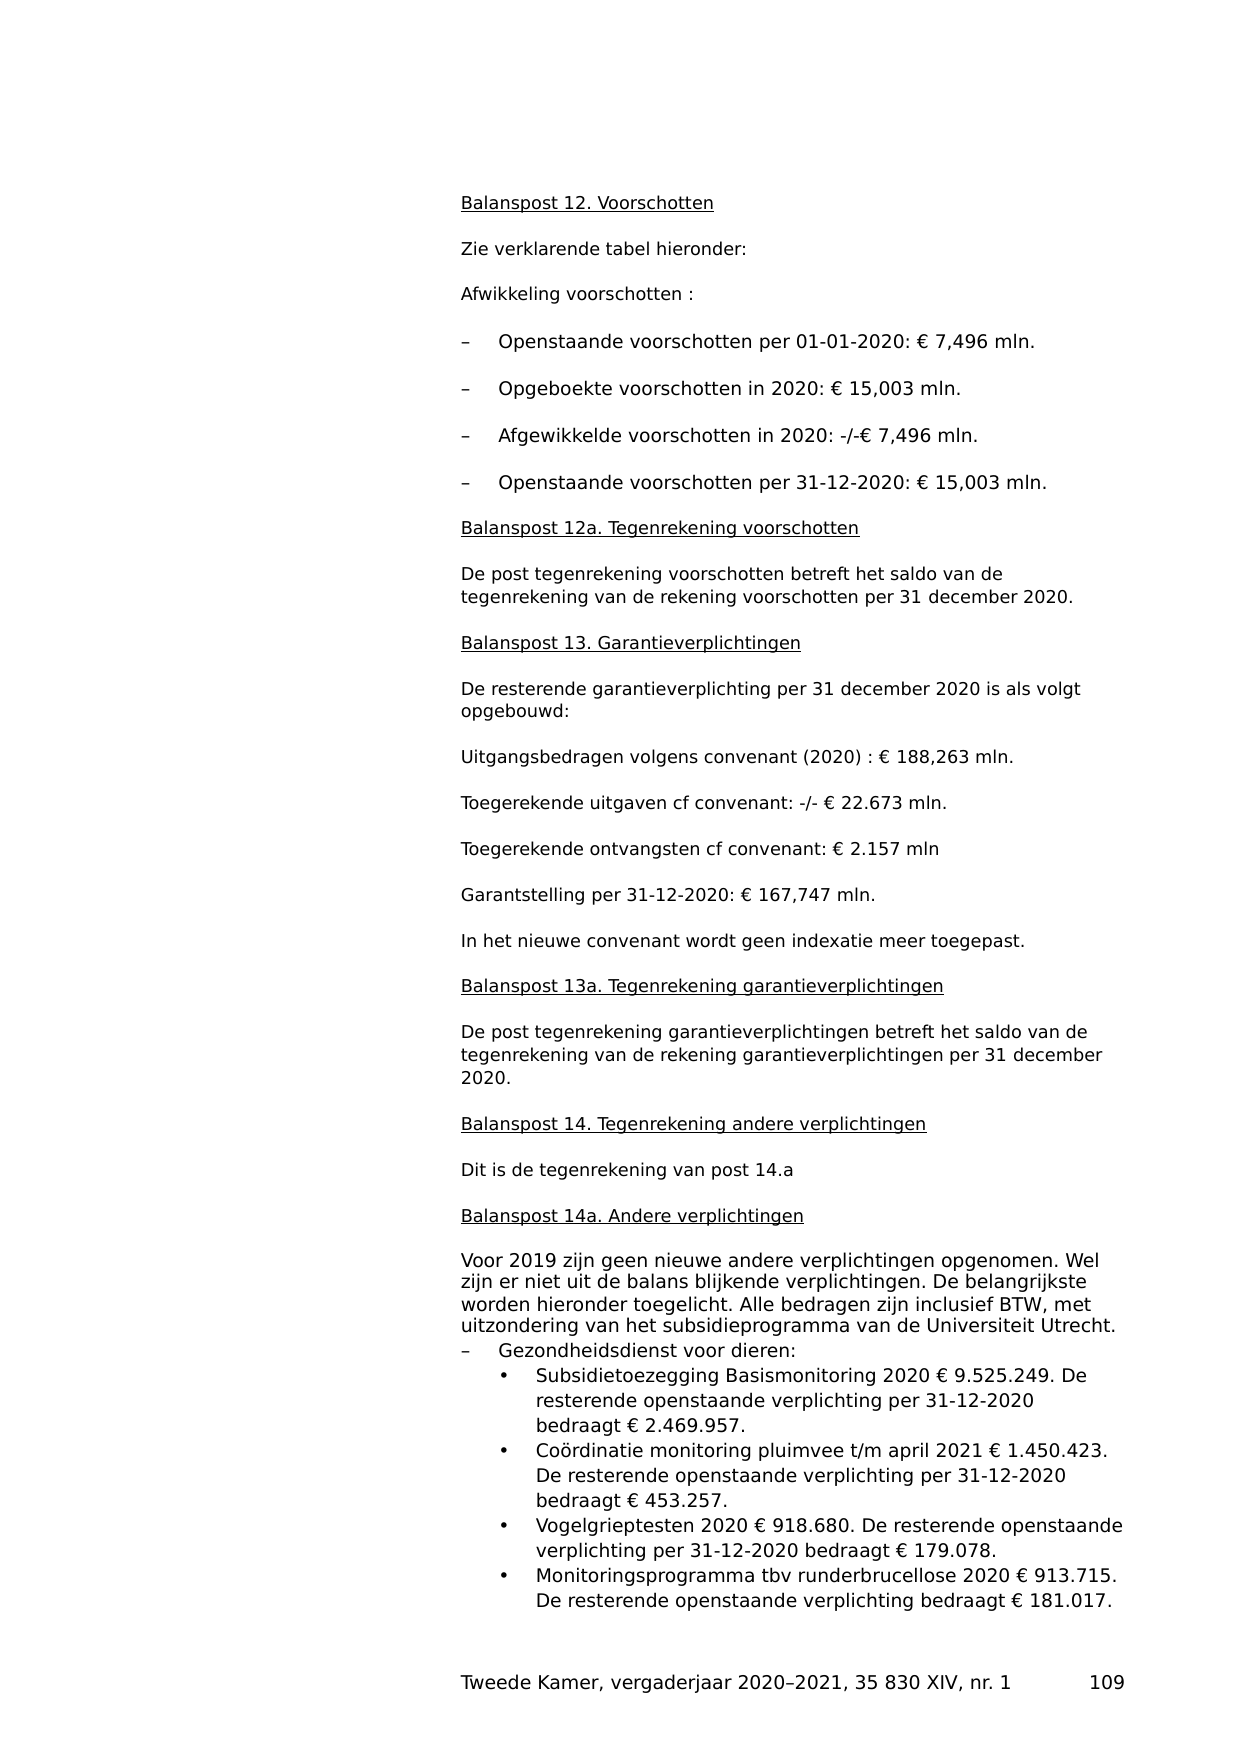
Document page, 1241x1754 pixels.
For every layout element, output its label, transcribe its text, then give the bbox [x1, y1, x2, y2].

text De post tegenrekening garantieverplichtingen betreft het saldo van de tegenrekening van de rekening garantieverplichtingen per 31 december 2020. [461, 1020, 1125, 1089]
list Coördinatie monitoring pluimvee t/m april 2021 € 1.450.423. De resterende openstaande verplichting per 31-12-2020 bedraagt € 453.257. [498, 1437, 1125, 1512]
text Balanspost 14a. Andere verplichtingen [461, 1204, 1125, 1227]
list Openstaande voorschotten per 31-12-2020: € 15,003 mln. [461, 469, 1125, 494]
text Uitgangsbedragen volgens convenant (2020) : € 188,263 mln. [461, 745, 1125, 768]
list Subsidietoezegging Basismonitoring 2020 € 9.525.249. De resterende openstaande verplichting per 31-12-2020 bedraagt € 2.469.957. [498, 1362, 1125, 1437]
text Zie verklarende tabel hieronder: [461, 237, 1125, 259]
text Afwikkeling voorschotten : [461, 282, 1125, 305]
text Toegerekende uitgaven cf convenant: -/- € 22.673 mln. [461, 791, 1125, 814]
text Garantstelling per 31-12-2020: € 167,747 mln. [461, 883, 1125, 906]
text Balanspost 13. Garantieverplichtingen [461, 631, 1125, 654]
list Monitoringsprogramma tbv runderbrucellose 2020 € 913.715. De resterende openstaande verplichting bedraagt € 181.017. [498, 1562, 1125, 1612]
list Afgewikkelde voorschotten in 2020: -/-€ 7,496 mln. [461, 422, 1125, 447]
text Voor 2019 zijn geen nieuwe andere verplichtingen opgenomen. Wel zijn er niet uit de balans blijkende verplichtingen. De belangrijkste worden hieronder toegelicht. Alle bedragen zijn inclusief BTW, met uitzondering van het subsidieprogramma van de Universiteit Utrecht. [461, 1249, 1125, 1337]
text In het nieuwe convenant wordt geen indexatie meer toegepast. [461, 929, 1125, 952]
list Gezondheidsdienst voor dieren: [461, 1337, 1125, 1362]
text Dit is de tegenrekening van post 14.a [461, 1158, 1125, 1181]
list Vogelgrieptesten 2020 € 918.680. De resterende openstaande verplichting per 31-12-2020 bedraagt € 179.078. [498, 1512, 1125, 1562]
list Opgeboekte voorschotten in 2020: € 15,003 mln. [461, 375, 1125, 400]
text Balanspost 14. Tegenrekening andere verplichtingen [461, 1112, 1125, 1135]
text Balanspost 12. Voorschotten [461, 191, 1125, 214]
text Balanspost 12a. Tegenrekening voorschotten [461, 516, 1125, 539]
text Balanspost 13a. Tegenrekening garantieverplichtingen [461, 974, 1125, 997]
text Toegerekende ontvangsten cf convenant: € 2.157 mln [461, 837, 1125, 860]
text De resterende garantieverplichting per 31 december 2020 is als volgt opgebouwd: [461, 677, 1125, 722]
text De post tegenrekening voorschotten betreft het saldo van de tegenrekening van de rekening voorschotten per 31 december 2020. [461, 562, 1125, 608]
list Openstaande voorschotten per 01-01-2020: € 7,496 mln. [461, 328, 1125, 353]
